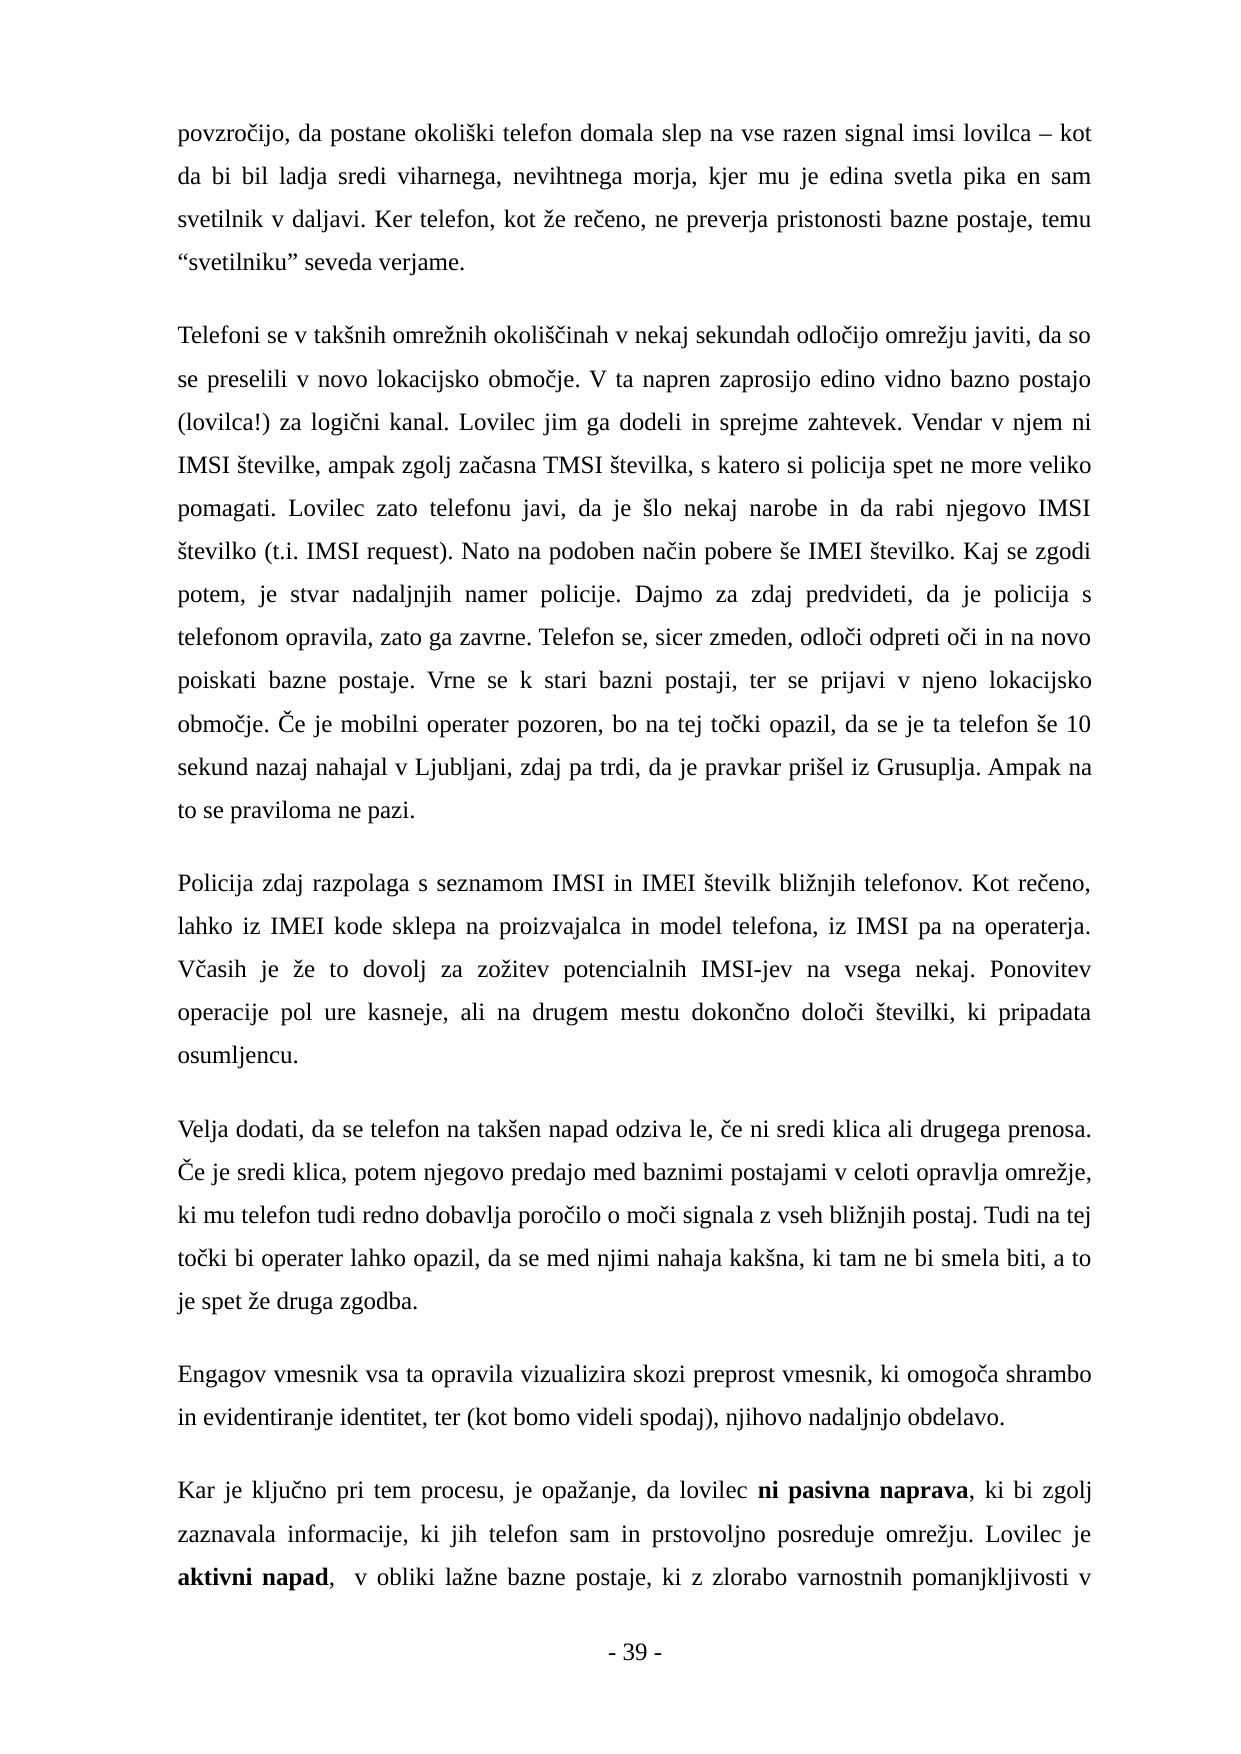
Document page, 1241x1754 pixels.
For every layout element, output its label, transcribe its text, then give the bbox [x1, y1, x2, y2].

text Velja dodati, da se telefon na takšen napad odziva le, če ni sredi klica ali drugega prenosa. Če je sredi klica, potem njegovo predajo med baznimi postajami v celoti opravlja omrežje, ki mu telefon tudi redno dobavlja poročilo o moči signala z vseh bližnjih postaj. Tudi na tej točki bi operater lahko opazil, da se med njimi nahaja kakšna, ki tam ne bi smela biti, a to je spet že druga zgodba. [177, 1114, 1093, 1315]
text Policija zdaj razpolaga s seznamom IMSI in IMEI številk bližnjih telefonov. Kot rečeno, lahko iz IMEI kode sklepa na proizvajalca in model telefona, iz IMSI pa na operaterja. Včasih je že to dovolj za zožitev potencialnih IMSI-jev na vsega nekaj. Ponovitev operacije pol ure kasneje, ali na drugem mestu dokončno določi številki, ki pripadata osumljencu. [177, 868, 1093, 1069]
text Telefoni se v takšnih omrežnih okoliščinah v nekaj sekundah odločijo omrežju javiti, da so se preselili v novo lokacijsko območje. V ta napren zaprosijo edino vidno bazno postajo (lovilca!) za logični kanal. Lovilec jim ga dodeli in sprejme zahtevek. Vendar v njem ni IMSI številke, ampak zgolj začasna TMSI številka, s katero si policija spet ne more veliko pomagati. Lovilec zato telefonu javi, da je šlo nekaj narobe in da rabi njegovo IMSI številko (t.i. IMSI request). Nato na podoben način pobere še IMEI številko. Kaj se zgodi potem, je stvar nadaljnjih namer policije. Dajmo za zdaj predvideti, da je policija s telefonom opravila, zato ga zavrne. Telefon se, sicer zmeden, odloči odpreti oči in na novo poiskati bazne postaje. Vrne se k stari bazni postaji, ter se prijavi v njeno lokacijsko območje. Če je mobilni operater pozoren, bo na tej točki opazil, da se je ta telefon še 10 sekund nazaj nahajal v Ljubljani, zdaj pa trdi, da je pravkar prišel iz Grusuplja. Ampak na to se praviloma ne pazi. [177, 321, 1093, 824]
text Engagov vmesnik vsa ta opravila vizualizira skozi preprost vmesnik, ki omogoča shrambo in evidentiranje identitet, ter (kot bomo videli spodaj), njihovo nadaljnjo obdelavo. [177, 1359, 1093, 1431]
text Kar je ključno pri tem procesu, je opažanje, da lovilec ni pasivna naprava, ki bi zgolj zaznavala informacije, ki jih telefon sam in prstovoljno posreduje omrežju. Lovilec je aktivni napad, v obliki lažne bazne postaje, ki z zlorabo varnostnih pomanjkljivosti v [177, 1476, 1093, 1591]
text povzročijo, da postane okoliški telefon domala slep na vse razen signal imsi lovilca – kot da bi bil ladja sredi viharnega, nevihtnega morja, kjer mu je edina svetla pika en sam svetilnik v daljavi. Ker telefon, kot že rečeno, ne preverja pristonosti bazne postaje, temu “svetilniku” seveda verjame. [177, 118, 1093, 276]
